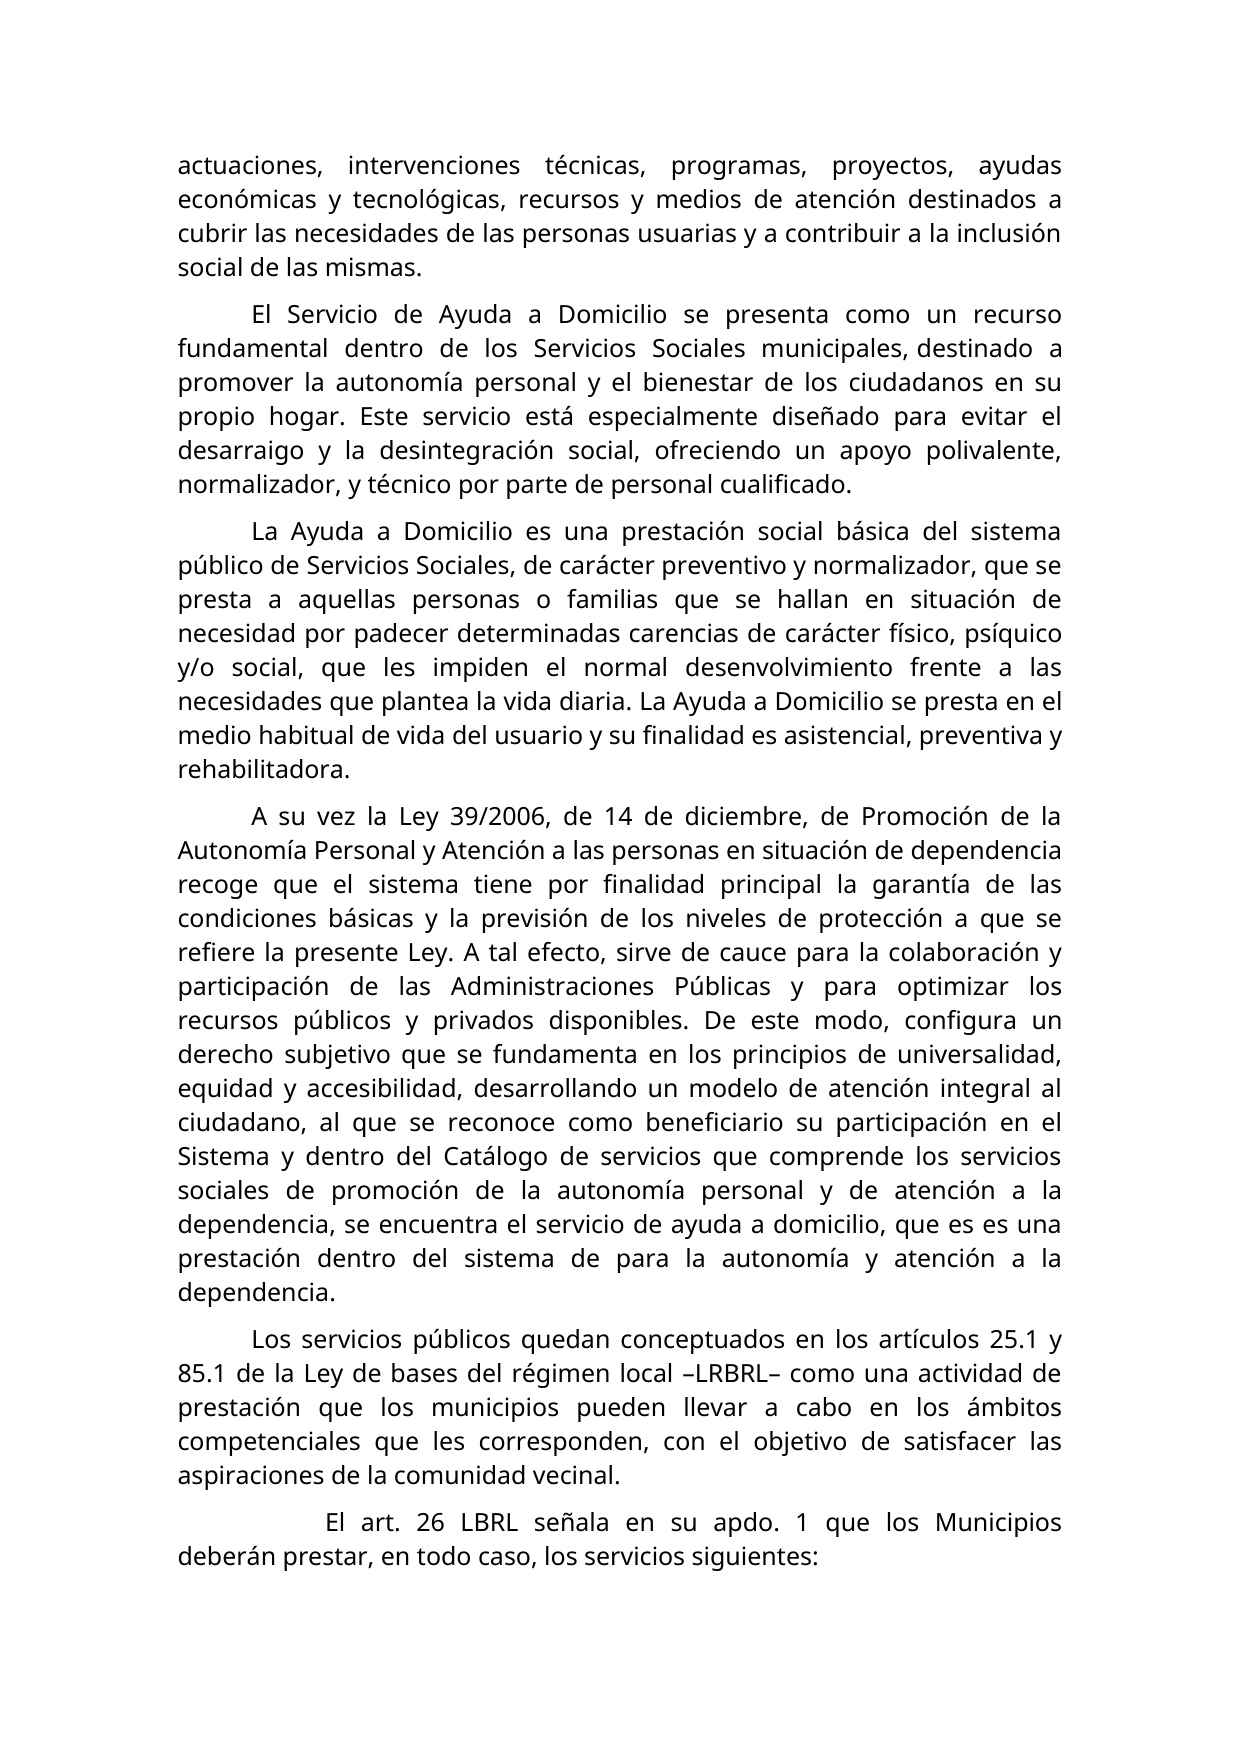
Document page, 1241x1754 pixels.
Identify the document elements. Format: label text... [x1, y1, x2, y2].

text El art. 26 LBRL señala en su apdo. 1 que los Municipios deberán prestar, en todo caso, los servicios siguientes: [177, 1504, 1063, 1573]
text actuaciones, intervenciones técnicas, programas, proyectos, ayudas económicas y tecnológicas, recursos y medios de atención destinados a cubrir las necesidades de las personas usuarias y a contribuir a la inclusión social de las mismas. [177, 148, 1063, 284]
text Los servicios públicos quedan conceptuados en los artículos 25.1 y 85.1 de la Ley de bases del régimen local –LRBRL– como una actividad de prestación que los municipios pueden llevar a cabo en los ámbitos competenciales que les corresponden, con el objetivo de satisfacer las aspiraciones de la comunidad vecinal. [177, 1322, 1063, 1492]
text El Servicio de Ayuda a Domicilio se presenta como un recurso fundamental dentro de los Servicios Sociales municipales, destinado a promover la autonomía personal y el bienestar de los ciudadanos en su propio hogar. Este servicio está especialmente diseñado para evitar el desarraigo y la desintegración social, ofreciendo un apoyo polivalente, normalizador, y técnico por parte de personal cualificado. [177, 296, 1063, 501]
text A su vez la Ley 39/2006, de 14 de diciembre, de Promoción de la Autonomía Personal y Atención a las personas en situación de dependencia recoge que el sistema tiene por finalidad principal la garantía de las condiciones básicas y la previsión de los niveles de protección a que se refiere la presente Ley. A tal efecto, sirve de cauce para la colaboración y participación de las Administraciones Públicas y para optimizar los recursos públicos y privados disponibles. De este modo, configura un derecho subjetivo que se fundamenta en los principios de universalidad, equidad y accesibilidad, desarrollando un modelo de atención integral al ciudadano, al que se reconoce como beneficiario su participación en el Sistema y dentro del Catálogo de servicios que comprende los servicios sociales de promoción de la autonomía personal y de atención a la dependencia, se encuentra el servicio de ayuda a domicilio, que es es una prestación dentro del sistema de para la autonomía y atención a la dependencia. [177, 798, 1063, 1309]
text La Ayuda a Domicilio es una prestación social básica del sistema público de Servicios Sociales, de carácter preventivo y normalizador, que se presta a aquellas personas o familias que se hallan en situación de necesidad por padecer determinadas carencias de carácter físico, psíquico y/o social, que les impiden el normal desenvolvimiento frente a las necesidades que plantea la vida diaria. La Ayuda a Domicilio se presta en el medio habitual de vida del usuario y su finalidad es asistencial, preventiva y rehabilitadora. [177, 513, 1063, 786]
